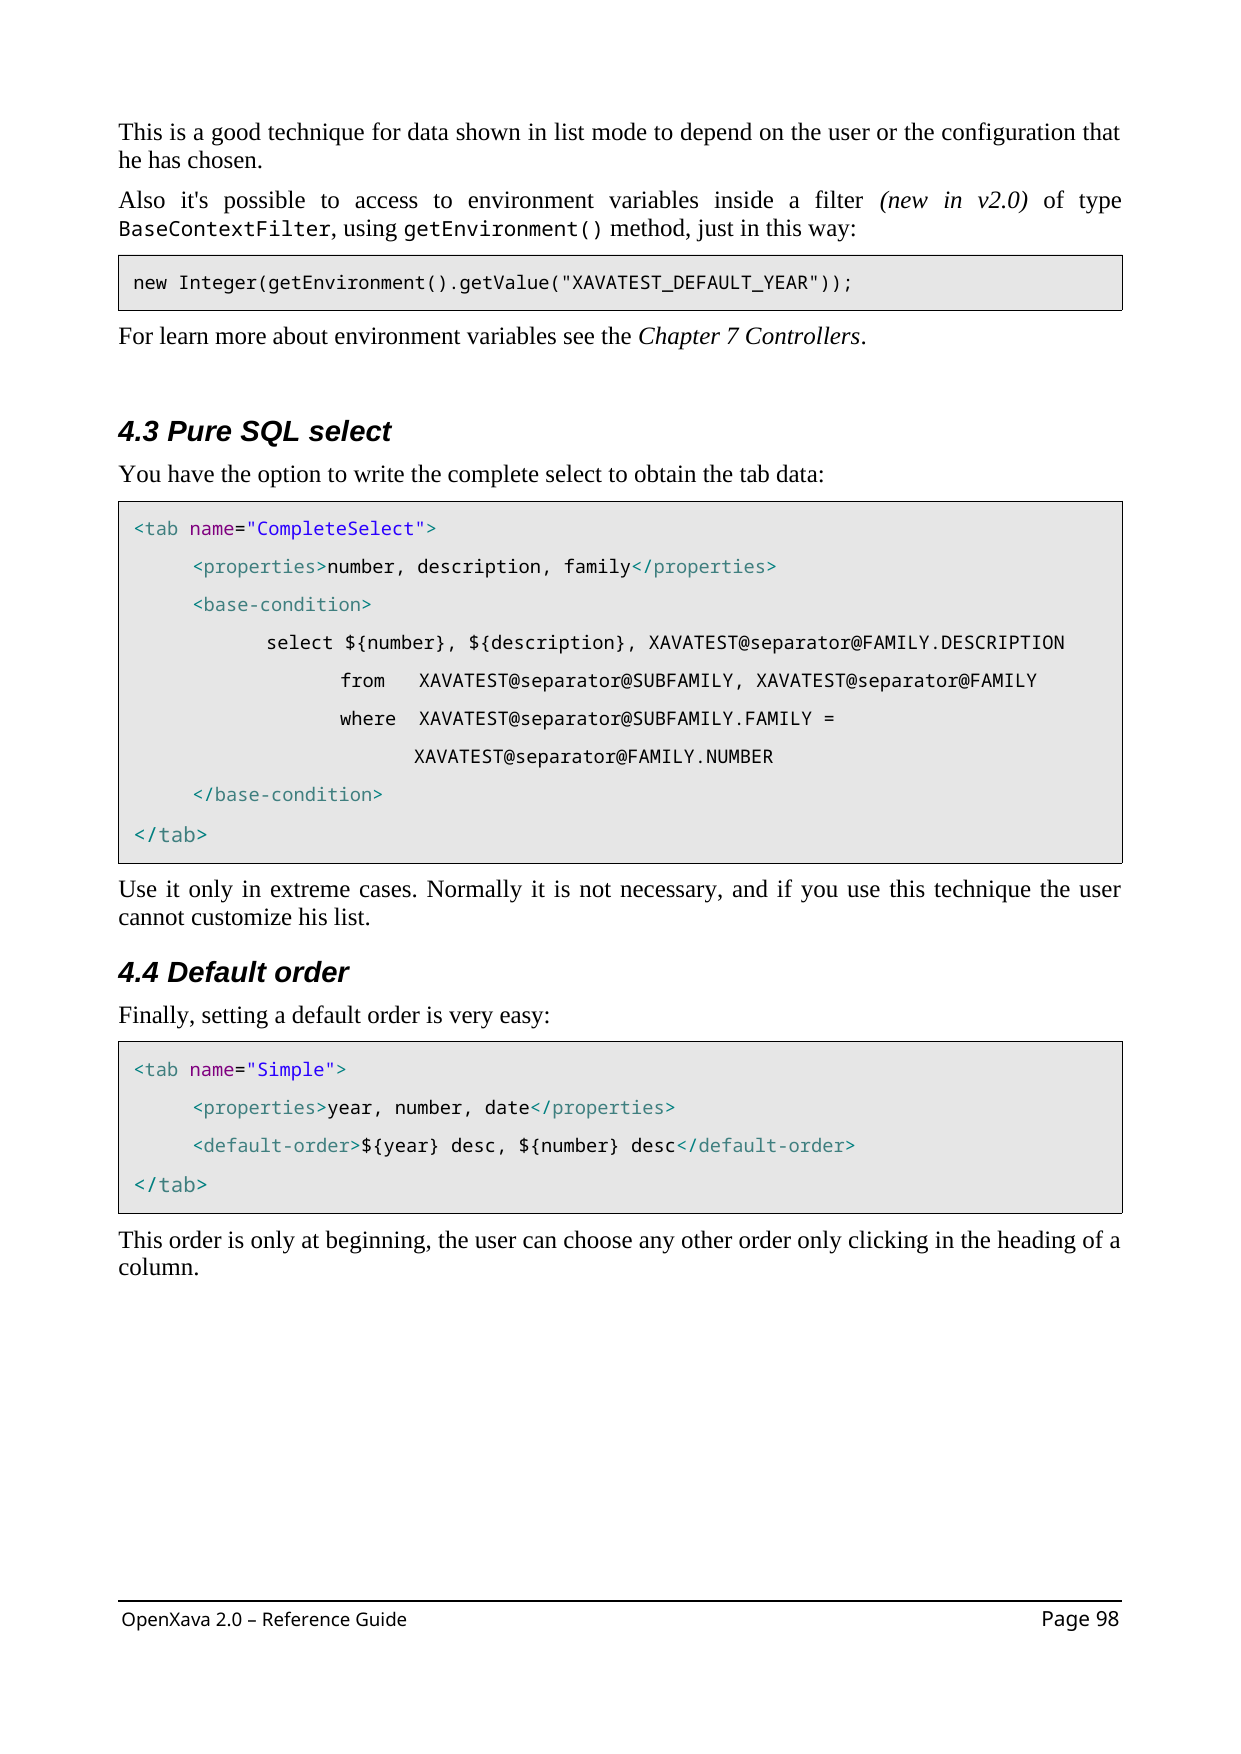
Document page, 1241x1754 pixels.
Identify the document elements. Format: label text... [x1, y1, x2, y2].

text from XAVATEST@separator@SUBFAMILY, XAVATEST@separator@FAMILY [119, 653, 1122, 691]
text <tab name="Simple"> [119, 1042, 1122, 1079]
text XAVATEST@separator@FAMILY.NUMBER [119, 729, 1122, 767]
text Finally, setting a default order is very easy: [118, 1001, 1122, 1029]
text Use it only in extreme cases. Normally it is not necessary, and if you use this technique the user cannot customize his list. [118, 875, 1122, 931]
subtitle Pure SQL select [118, 415, 1122, 448]
text This order is only at beginning, the user can choose any other order only clicking in the heading of a column. [118, 1226, 1122, 1281]
subtitle Default order [118, 956, 1122, 988]
text </tab> [119, 1155, 1122, 1213]
text </base-condition> [119, 767, 1122, 805]
text This is a good technique for data shown in list mode to depend on the user or the configuration that he has chosen. [118, 118, 1122, 173]
text new Integer(getEnvironment().getValue("XAVATEST_DEFAULT_YEAR")); [119, 256, 1122, 310]
text <properties>year, number, date</properties> [119, 1079, 1122, 1117]
text <base-condition> [119, 577, 1122, 615]
text <tab name="CompleteSelect"> [119, 502, 1122, 539]
text Also it's possible to access to environment variables inside a filter (new in v2.0) of type BaseContextFilter, using getEnvironment() method, just in this way: [118, 186, 1122, 242]
text You have the option to write the complete select to obtain the tab data: [118, 460, 1122, 488]
text For learn more about environment variables see the Chapter 7 Controllers. [118, 322, 1122, 350]
text where XAVATEST@separator@SUBFAMILY.FAMILY = [119, 691, 1122, 729]
text <properties>number, description, family</properties> [119, 539, 1122, 577]
text <default-order>${year} desc, ${number} desc</default-order> [119, 1117, 1122, 1155]
text select ${number}, ${description}, XAVATEST@separator@FAMILY.DESCRIPTION [119, 615, 1122, 653]
text </tab> [119, 805, 1122, 863]
